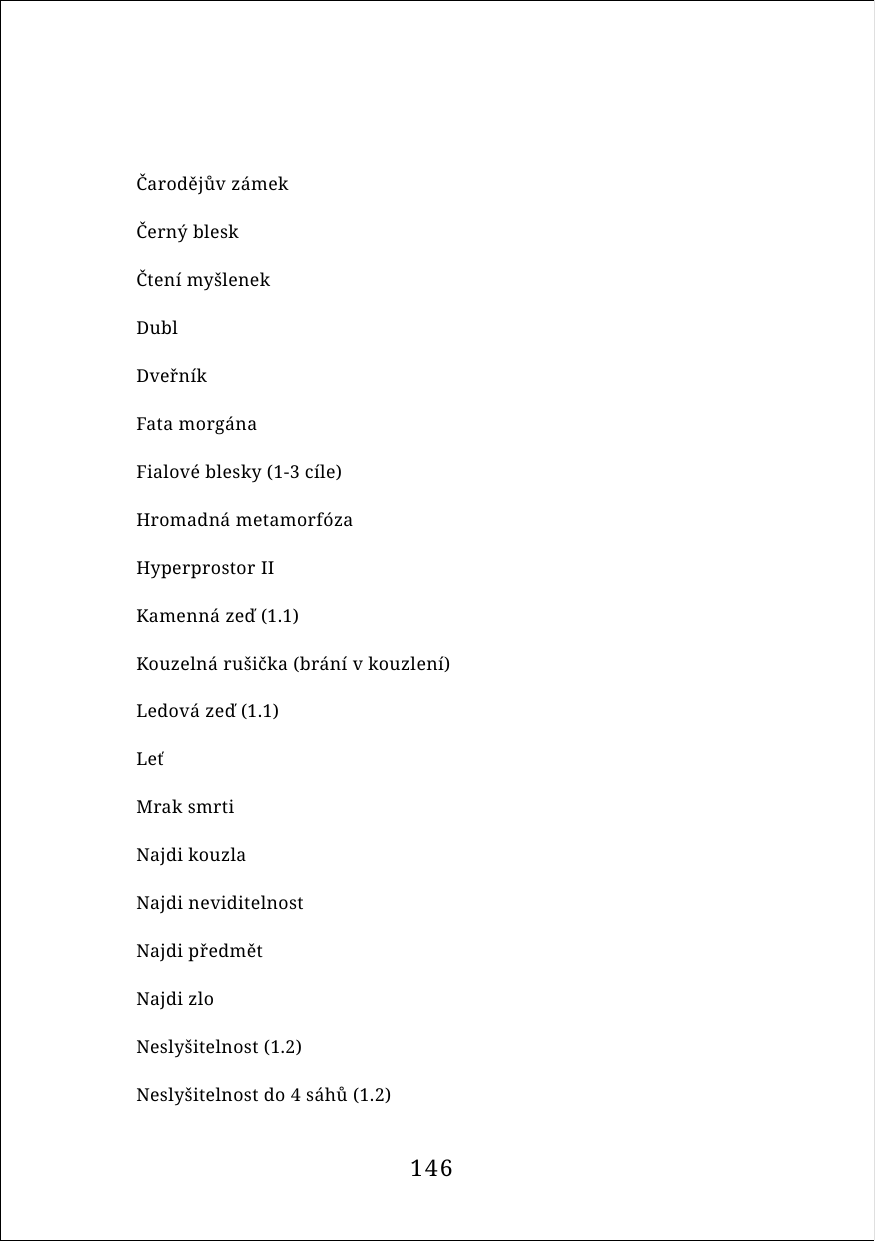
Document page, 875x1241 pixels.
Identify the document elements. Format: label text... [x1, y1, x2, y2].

text Mrak smrti [136, 795, 756, 819]
text Dveřník [136, 363, 756, 388]
text Fialové blesky (1-3 cíle) [136, 459, 756, 483]
text Najdi neviditelnost [136, 891, 756, 915]
text Najdi kouzla [136, 843, 756, 867]
text Kamenná zeď (1.1) [136, 603, 756, 627]
text Neslyšitelnost (1.2) [136, 1034, 756, 1058]
text Najdi předmět [136, 938, 756, 963]
text Neslyšitelnost do 4 sáhů (1.2) [136, 1082, 756, 1106]
text Najdi zlo [136, 986, 756, 1011]
text Kouzelná rušička (brání v kouzlení) [136, 651, 756, 675]
text Hyperprostor II [136, 555, 756, 579]
text Černý blesk [136, 220, 756, 244]
text Leť [136, 747, 756, 771]
text Dubl [136, 316, 756, 340]
text Čtení myšlenek [136, 268, 756, 292]
text Čarodějův zámek [136, 172, 756, 196]
text Hromadná metamorfóza [136, 507, 756, 531]
text Fata morgána [136, 411, 756, 436]
text Ledová zeď (1.1) [136, 699, 756, 723]
